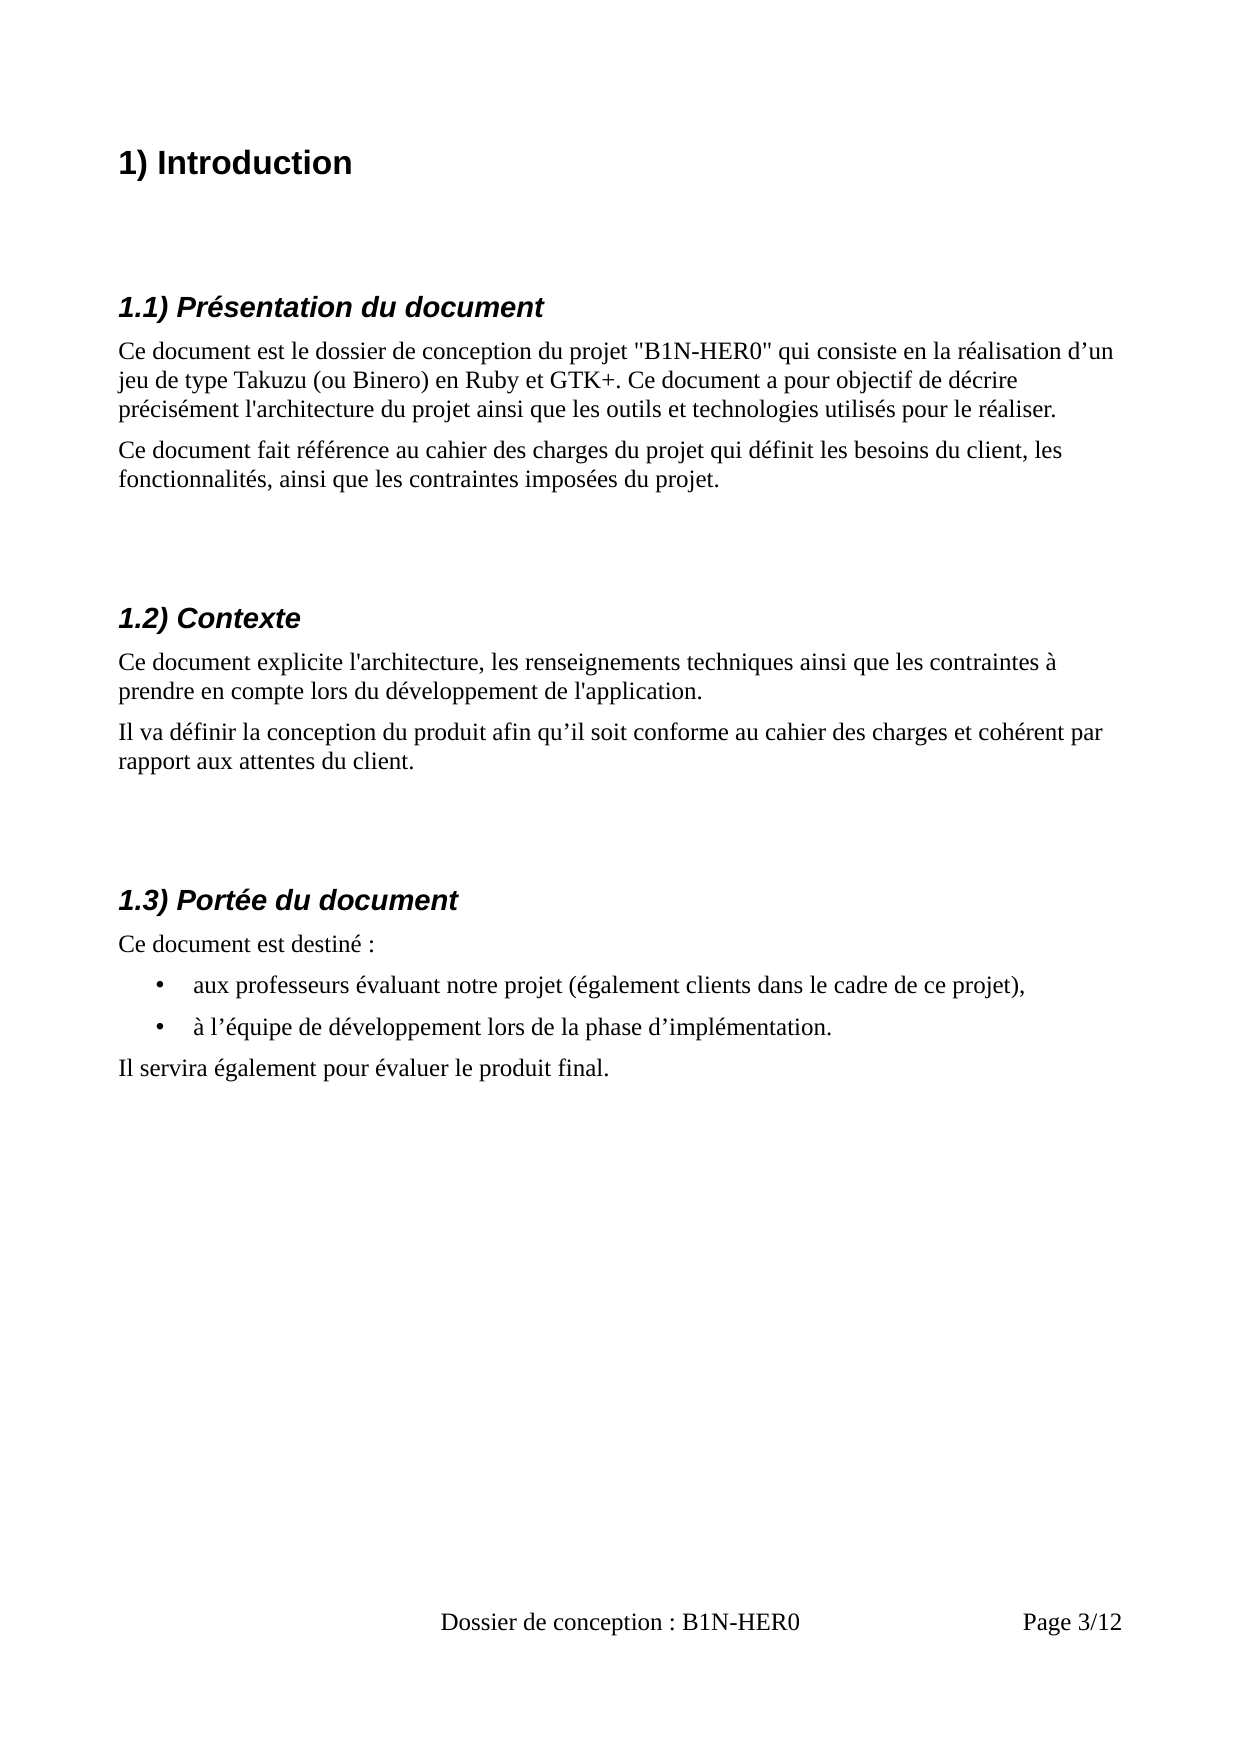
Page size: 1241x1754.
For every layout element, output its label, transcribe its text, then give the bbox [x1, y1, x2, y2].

list aux professeurs évaluant notre projet (également clients dans le cadre de ce projet), [156, 971, 1122, 999]
text Ce document explicite l'architecture, les renseignements techniques ainsi que les contraintes à prendre en compte lors du développement de l'application. [118, 647, 1122, 705]
subtitle 1.2) Contexte [118, 601, 1122, 635]
text Ce document fait référence au cahier des charges du projet qui définit les besoins du client, les fonctionnalités, ainsi que les contraintes imposées du projet. [118, 435, 1122, 493]
subtitle 1) Introduction [118, 143, 1122, 182]
subtitle 1.1) Présentation du document [118, 290, 1122, 324]
text Ce document est destiné : [118, 929, 1122, 958]
subtitle 1.3) Portée du document [118, 883, 1122, 917]
text Il servira également pour évaluer le produit final. [118, 1053, 1122, 1082]
list à l’équipe de développement lors de la phase d’implémentation. [156, 1012, 1122, 1041]
text Il va définir la conception du produit afin qu’il soit conforme au cahier des charges et cohérent par rapport aux attentes du client. [118, 717, 1122, 775]
text Ce document est le dossier de conception du projet "B1N-HER0" qui consiste en la réalisation d’un jeu de type Takuzu (ou Binero) en Ruby et GTK+. Ce document a pour objectif de décrire précisément l'architecture du projet ainsi que les outils et technologies utilisés pour le réaliser. [118, 336, 1122, 423]
